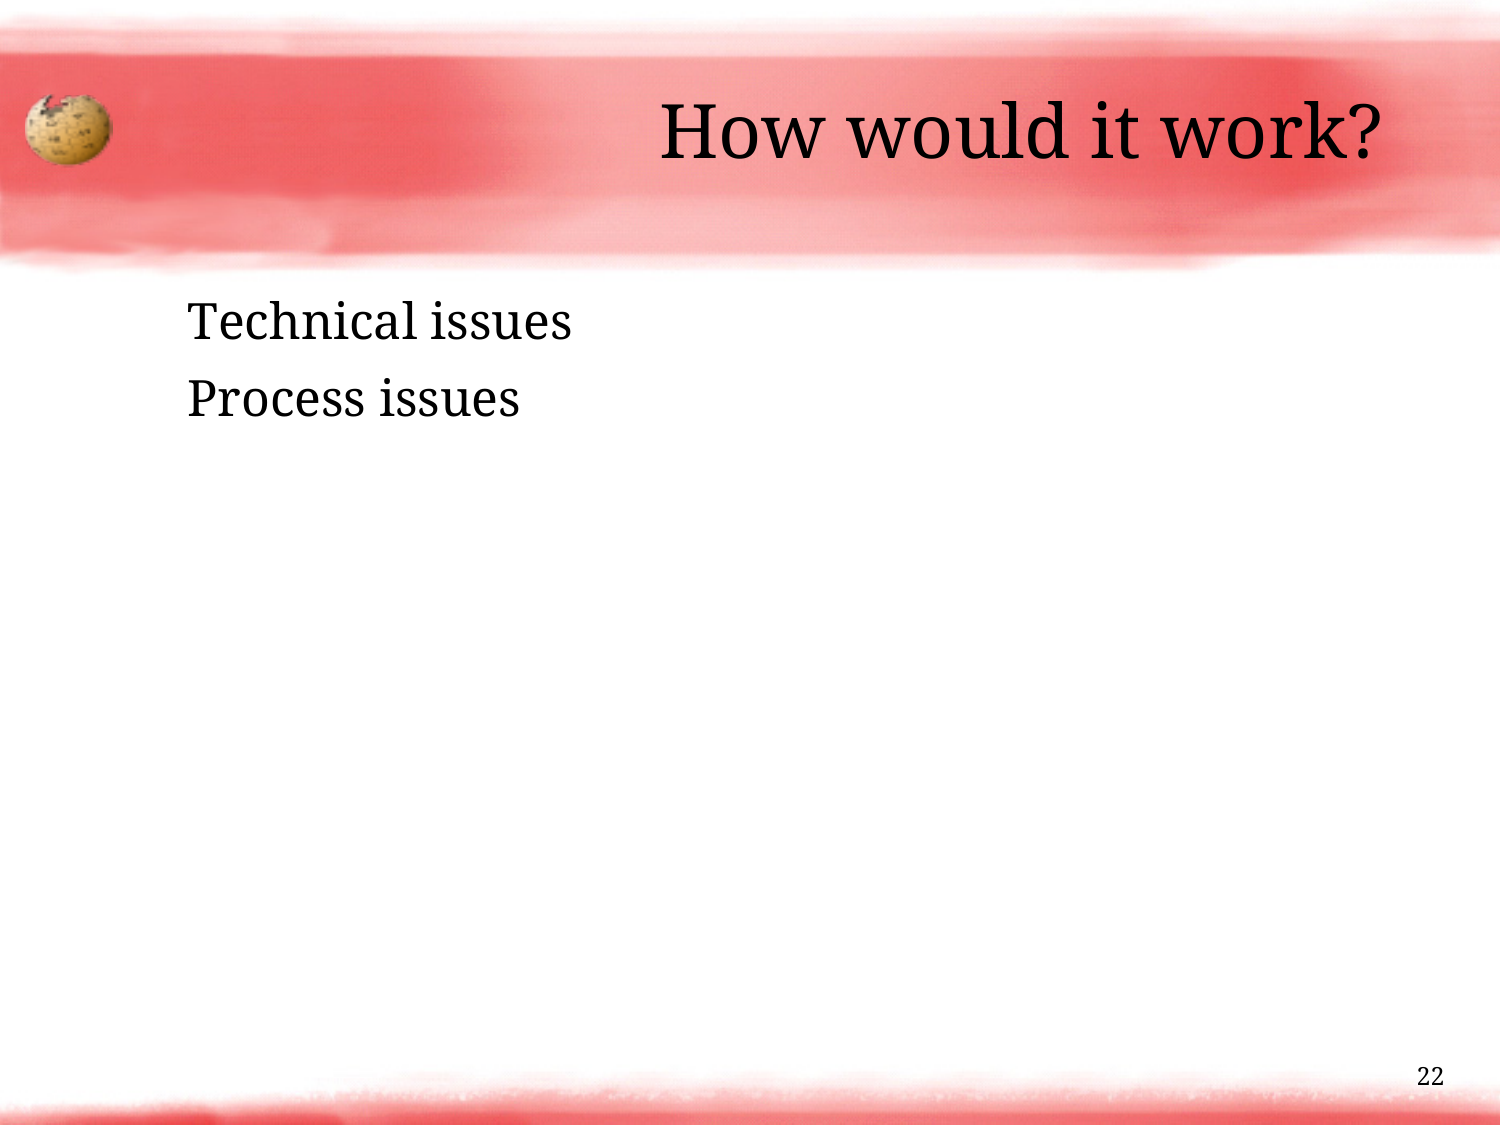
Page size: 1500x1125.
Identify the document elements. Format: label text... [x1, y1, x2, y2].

picture [0, 0, 1500, 1125]
list Technical issues Process issues [112, 287, 1388, 1047]
title How would it work? [112, 37, 1384, 222]
